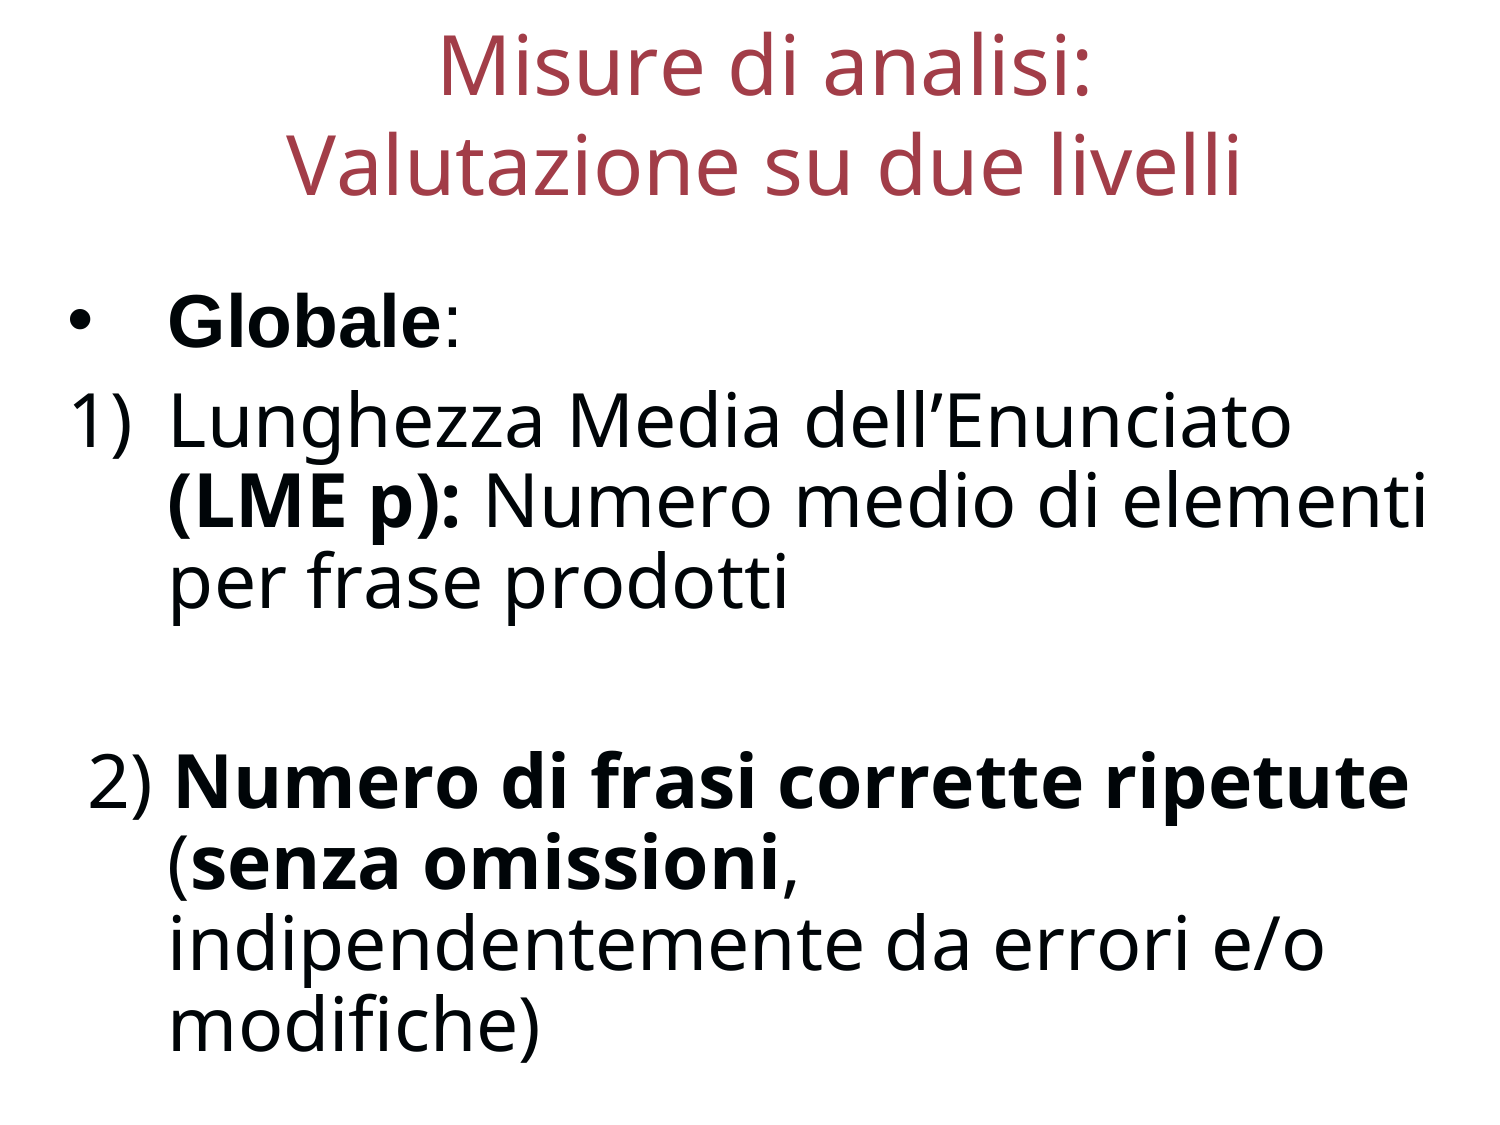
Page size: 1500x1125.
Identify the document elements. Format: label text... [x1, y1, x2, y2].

title Misure di analisi: Valutazione su due livelli [72, 4, 1459, 221]
list Globale: Lunghezza Media dell’Enunciato (LME p): Numero medio di elementi per frase prodotti 2) Numero di frasi corrette ripetute (senza omissioni, indipendentemente da errori e/o modifiche) [53, 274, 1466, 1059]
